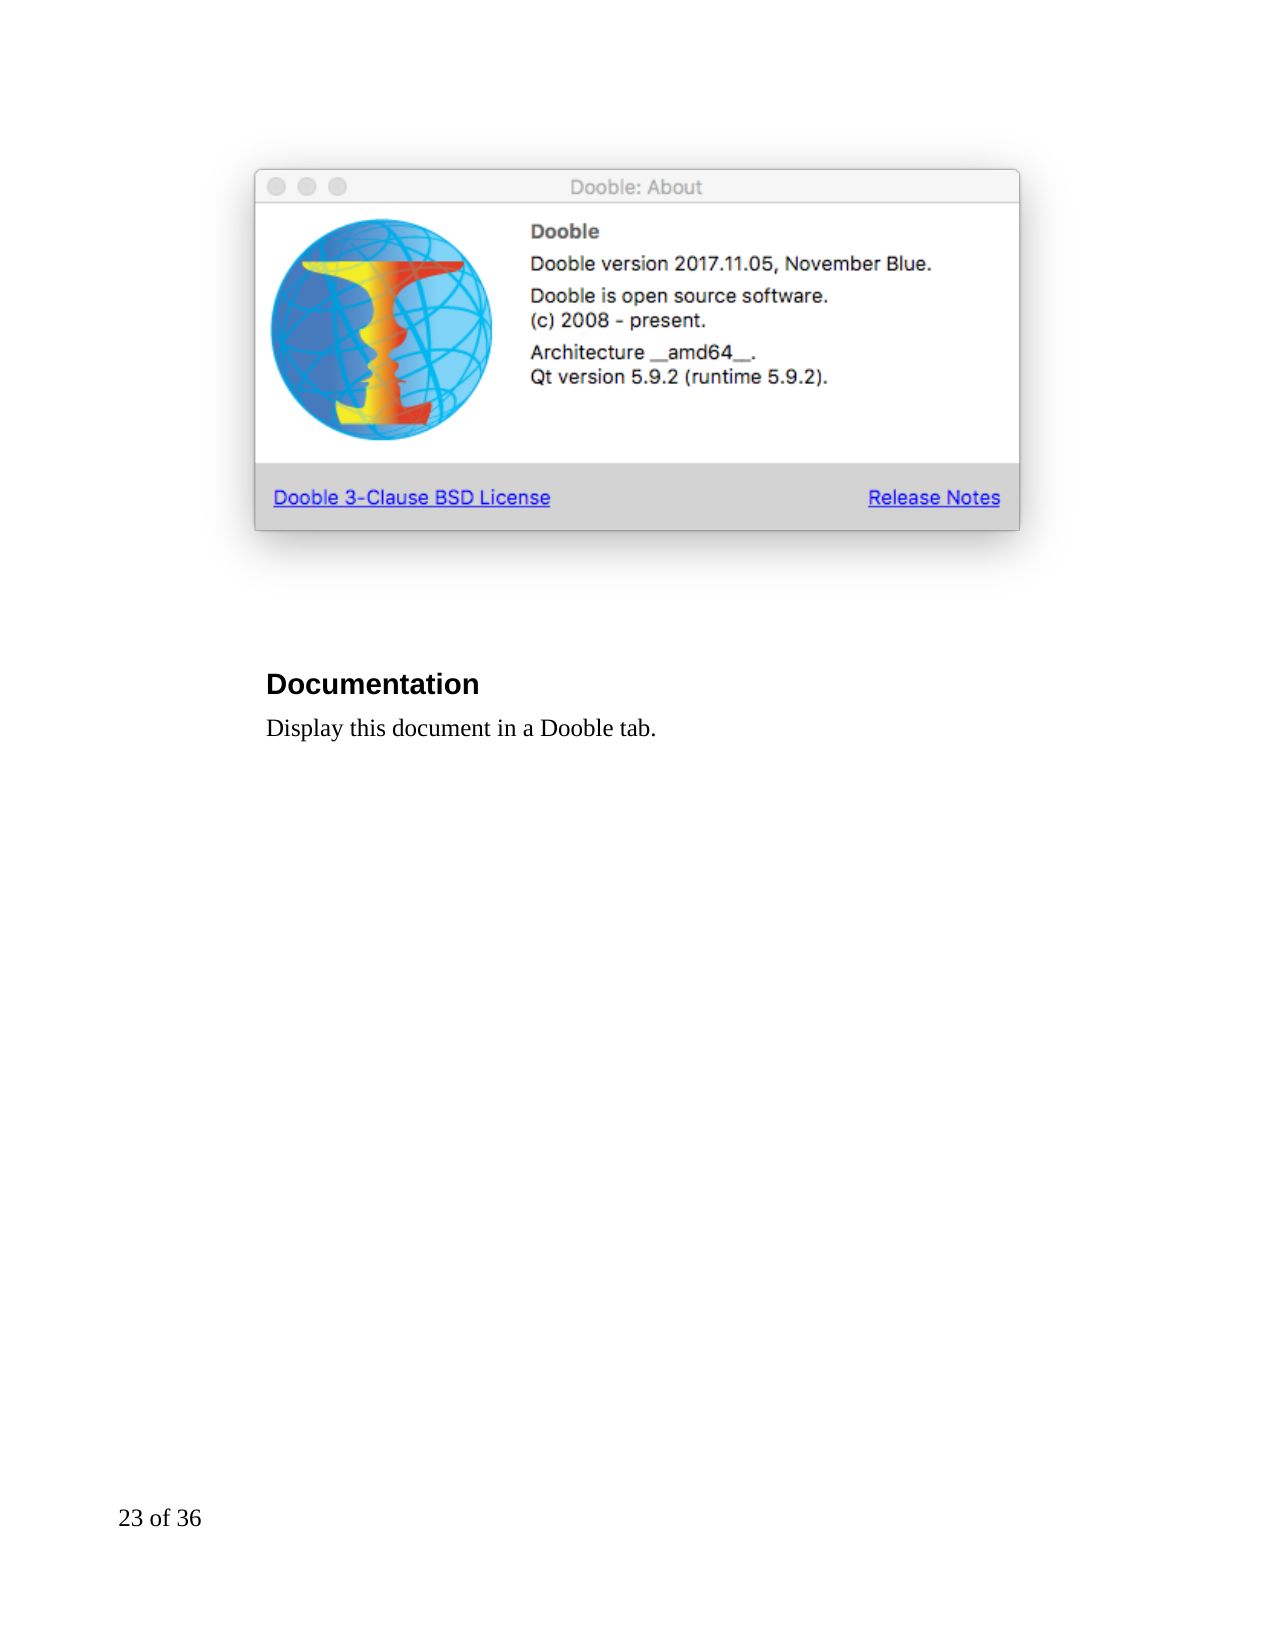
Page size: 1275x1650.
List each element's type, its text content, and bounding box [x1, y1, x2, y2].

picture [192, 118, 1083, 607]
subtitle Documentation [266, 667, 1157, 701]
text Display this document in a Dooble tab. [266, 713, 1157, 742]
